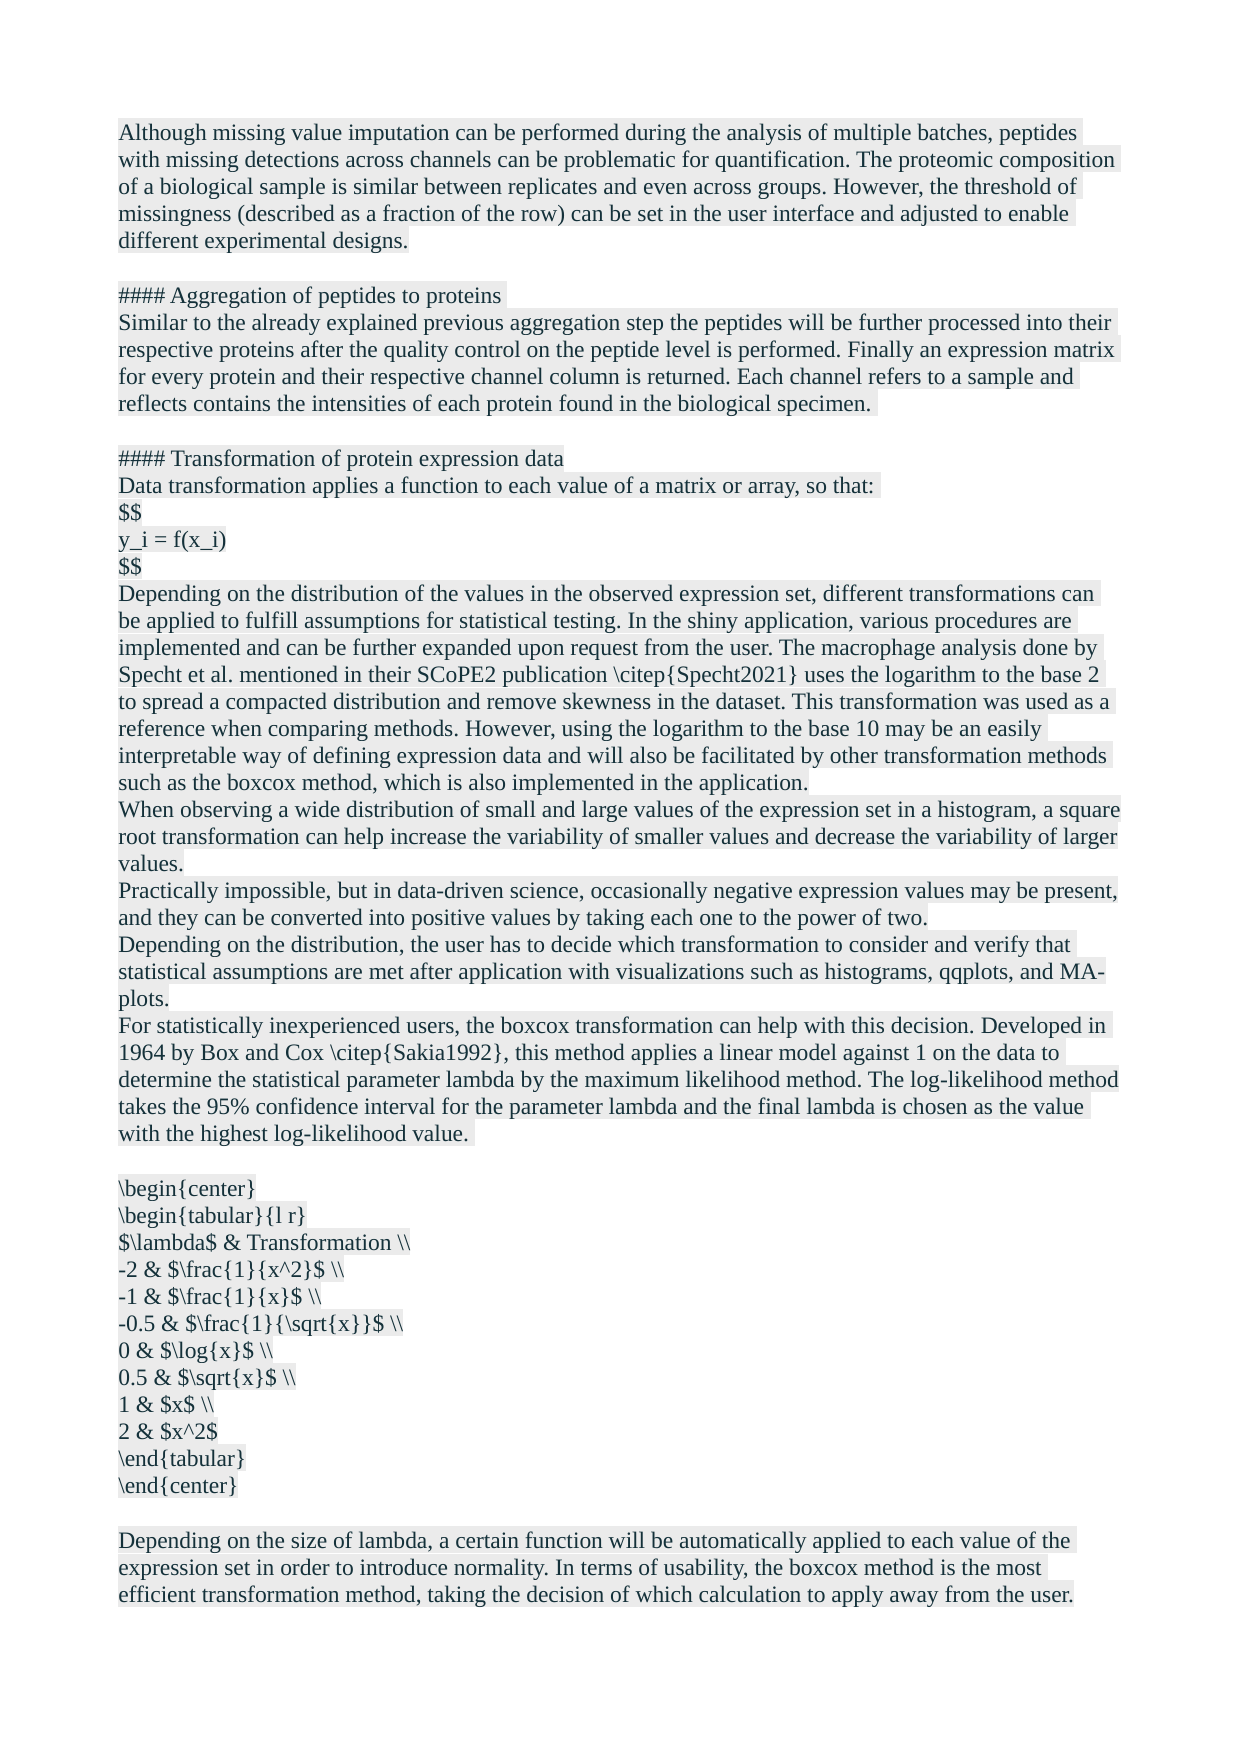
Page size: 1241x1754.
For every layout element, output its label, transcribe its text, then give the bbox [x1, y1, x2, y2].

text \begin{center} [118, 1174, 1122, 1201]
text #### Aggregation of peptides to proteins [118, 281, 1122, 308]
text $\lambda$ & Transformation \\ [118, 1228, 1122, 1255]
text When observing a wide distribution of small and large values of the expression set in a histogram, a square root transformation can help increase the variability of smaller values and decrease the variability of larger values. [118, 795, 1122, 876]
text Practically impossible, but in data-driven science, occasionally negative expression values may be present, and they can be converted into positive values by taking each one to the power of two. [118, 876, 1122, 930]
text -0.5 & $\frac{1}{\sqrt{x}}$ \\ [118, 1309, 1122, 1336]
text y_i = f(x_i) [118, 526, 1122, 552]
text Data transformation applies a function to each value of a matrix or array, so that: [118, 472, 1122, 498]
text For statistically inexperienced users, the boxcox transformation can help with this decision. Developed in 1964 by Box and Cox \citep{Sakia1992}, this method applies a linear model against 1 on the data to determine the statistical parameter lambda by the maximum likelihood method. The log-likelihood method takes the 95% confidence interval for the parameter lambda and the final lambda is chosen as the value with the highest log-likelihood value. [118, 1011, 1122, 1146]
text Depending on the distribution, the user has to decide which transformation to consider and verify that statistical assumptions are met after application with visualizations such as histograms, qqplots, and MA-plots. [118, 930, 1122, 1011]
text \end{tabular} [118, 1444, 1122, 1471]
text 2 & $x^2$ [118, 1417, 1122, 1444]
text $$ [118, 552, 1122, 579]
text -2 & $\frac{1}{x^2}$ \\ [118, 1255, 1122, 1282]
text Depending on the distribution of the values in the observed expression set, different transformations can be applied to fulfill assumptions for statistical testing. In the shiny application, various procedures are implemented and can be further expanded upon request from the user. The macrophage analysis done by Specht et al. mentioned in their SCoPE2 publication \citep{Specht2021} uses the logarithm to the base 2 to spread a compacted distribution and remove skewness in the dataset. This transformation was used as a reference when comparing methods. However, using the logarithm to the base 10 may be an easily interpretable way of defining expression data and will also be facilitated by other transformation methods such as the boxcox method, which is also implemented in the application. [118, 579, 1122, 795]
text Similar to the already explained previous aggregation step the peptides will be further processed into their respective proteins after the quality control on the peptide level is performed. Finally an expression matrix for every protein and their respective channel column is returned. Each channel refers to a sample and reflects contains the intensities of each protein found in the biological specimen. [118, 308, 1122, 416]
text 0.5 & $\sqrt{x}$ \\ [118, 1363, 1122, 1390]
text \begin{tabular}{l r} [118, 1201, 1122, 1228]
text #### Transformation of protein expression data [118, 444, 1122, 472]
text Although missing value imputation can be performed during the analysis of multiple batches, peptides with missing detections across channels can be problematic for quantification. The proteomic composition of a biological sample is similar between replicates and even across groups. However, the threshold of missingness (described as a fraction of the row) can be set in the user interface and adjusted to enable different experimental designs. [118, 118, 1122, 253]
text \end{center} [118, 1471, 1122, 1498]
text 1 & $x$ \\ [118, 1390, 1122, 1417]
text $$ [118, 498, 1122, 526]
text -1 & $\frac{1}{x}$ \\ [118, 1282, 1122, 1309]
text Depending on the size of lambda, a certain function will be automatically applied to each value of the expression set in order to introduce normality. In terms of usability, the boxcox method is the most efficient transformation method, taking the decision of which calculation to apply away from the user. [118, 1526, 1122, 1607]
text 0 & $\log{x}$ \\ [118, 1336, 1122, 1363]
